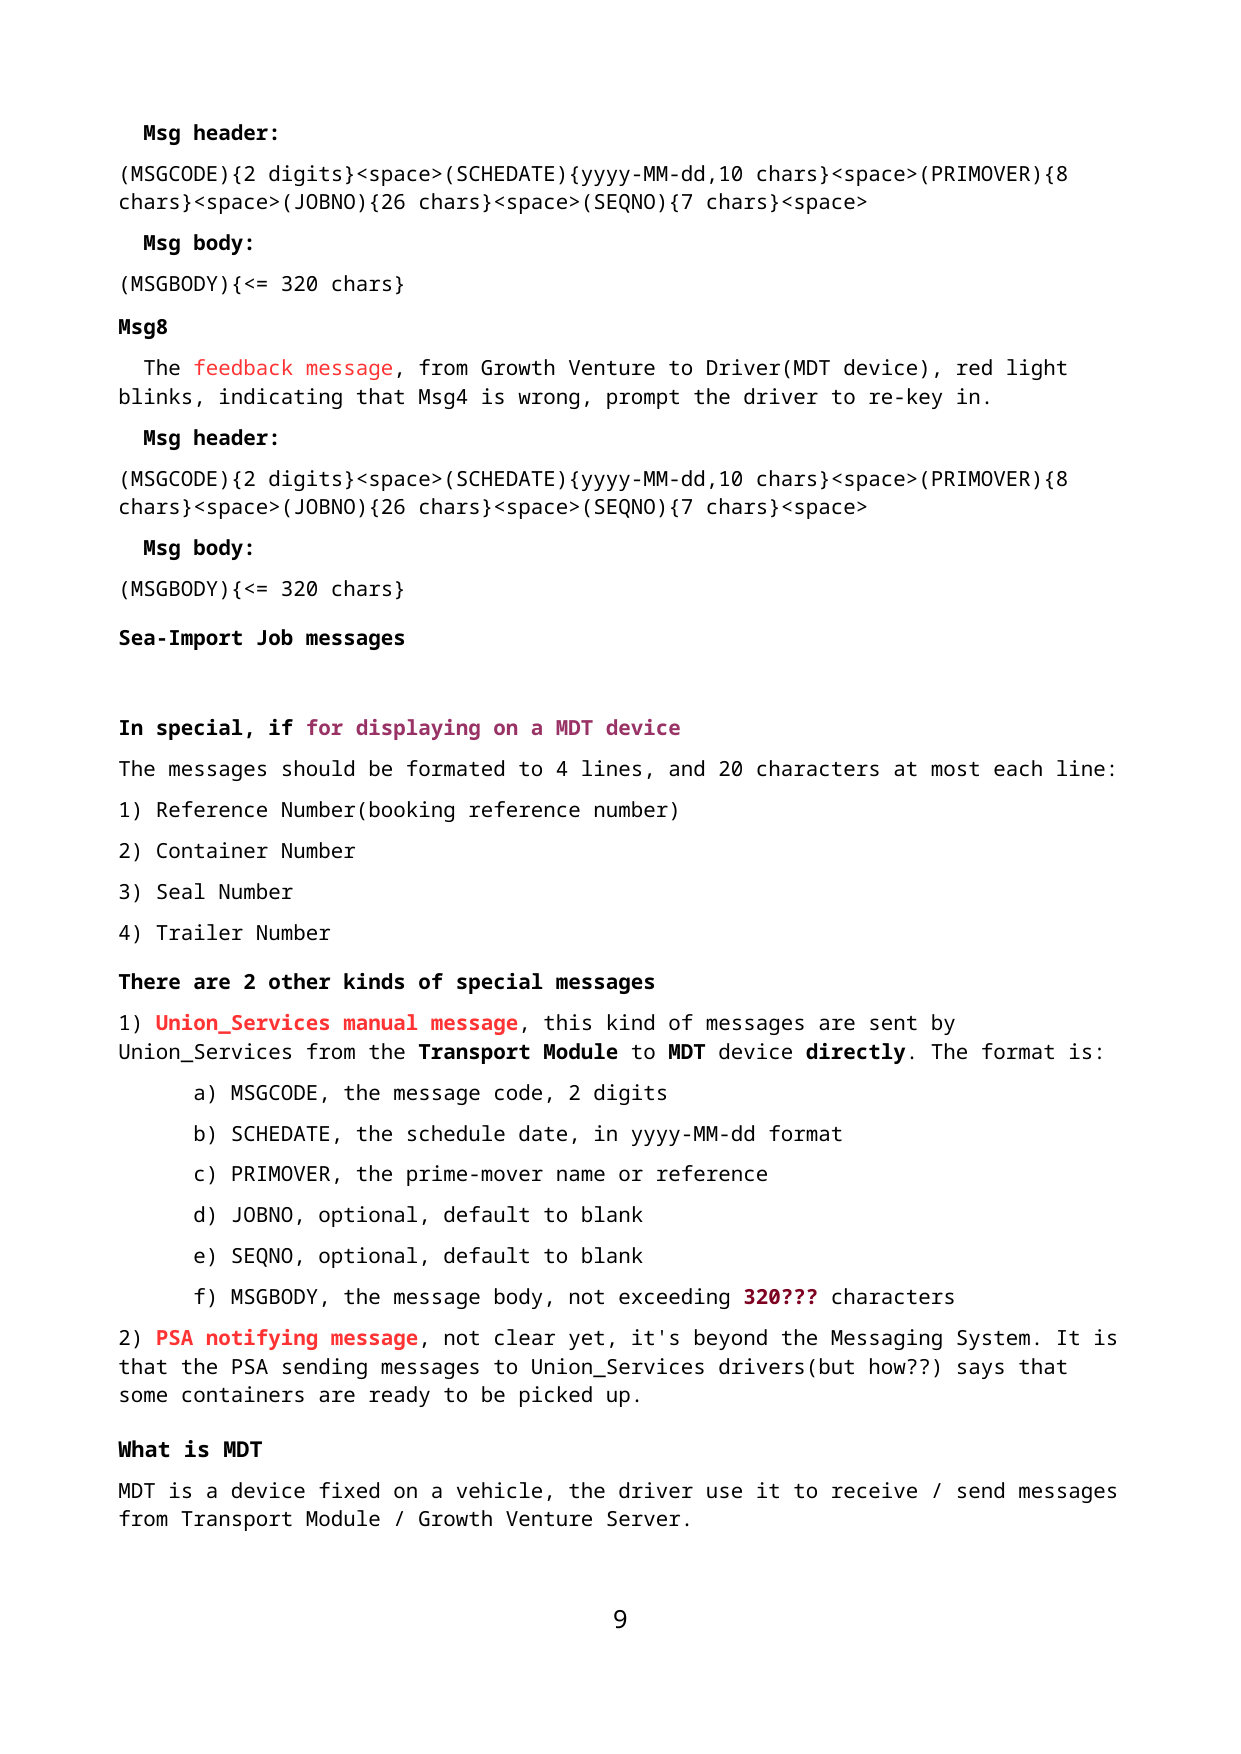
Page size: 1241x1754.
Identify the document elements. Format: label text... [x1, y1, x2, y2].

text Msg body: [118, 228, 1122, 257]
text 2) PSA notifying message, not clear yet, it's beyond the Messaging System. It is that the PSA sending messages to Union_Services drivers(but how??) says that some containers are ready to be picked up. [118, 1323, 1122, 1409]
text 4) Trailer Number [118, 918, 1122, 947]
text MDT is a device fixed on a vehicle, the driver use it to receive / send messages from Transport Module / Growth Venture Server. [118, 1476, 1122, 1533]
text 1) Union_Services manual message, this kind of messages are sent by Union_Services from the Transport Module to MDT device directly. The format is: [118, 1008, 1122, 1065]
subtitle In special, if for displaying on a MDT device [118, 713, 1122, 742]
subtitle What is MDT [118, 1434, 1122, 1463]
subtitle There are 2 other kinds of special messages [118, 967, 1122, 996]
text d) JOBNO, optional, default to blank [118, 1201, 1122, 1229]
text c) PRIMOVER, the prime-mover name or reference [118, 1159, 1122, 1188]
text (MSGBODY){<= 320 chars} [118, 269, 1122, 298]
text The feedback message, from Growth Venture to Driver(MDT device), red light blinks, indicating that Msg4 is wrong, prompt the driver to re-key in. [118, 353, 1122, 410]
text f) MSGBODY, the message body, not exceeding 320??? characters [118, 1282, 1122, 1311]
text e) SEQNO, optional, default to blank [118, 1241, 1122, 1270]
text 3) Seal Number [118, 877, 1122, 906]
text (MSGCODE){2 digits}<space>(SCHEDATE){yyyy-MM-dd,10 chars}<space>(PRIMOVER){8 chars}<space>(JOBNO){26 chars}<space>(SEQNO){7 chars}<space> [118, 464, 1122, 521]
text (MSGCODE){2 digits}<space>(SCHEDATE){yyyy-MM-dd,10 chars}<space>(PRIMOVER){8 chars}<space>(JOBNO){26 chars}<space>(SEQNO){7 chars}<space> [118, 159, 1122, 216]
text Msg body: [118, 533, 1122, 561]
subtitle Msg8 [118, 312, 1122, 341]
text (MSGBODY){<= 320 chars} [118, 574, 1122, 602]
text Msg header: [118, 423, 1122, 451]
text 1) Reference Number(booking reference number) [118, 795, 1122, 824]
text a) MSGCODE, the message code, 2 digits [118, 1078, 1122, 1106]
text Msg header: [118, 118, 1122, 147]
text 2) Container Number [118, 836, 1122, 865]
text The messages should be formated to 4 lines, and 20 characters at most each line: [118, 754, 1122, 783]
text b) SCHEDATE, the schedule date, in yyyy-MM-dd format [118, 1119, 1122, 1147]
subtitle Sea-Import Job messages [118, 623, 1122, 652]
